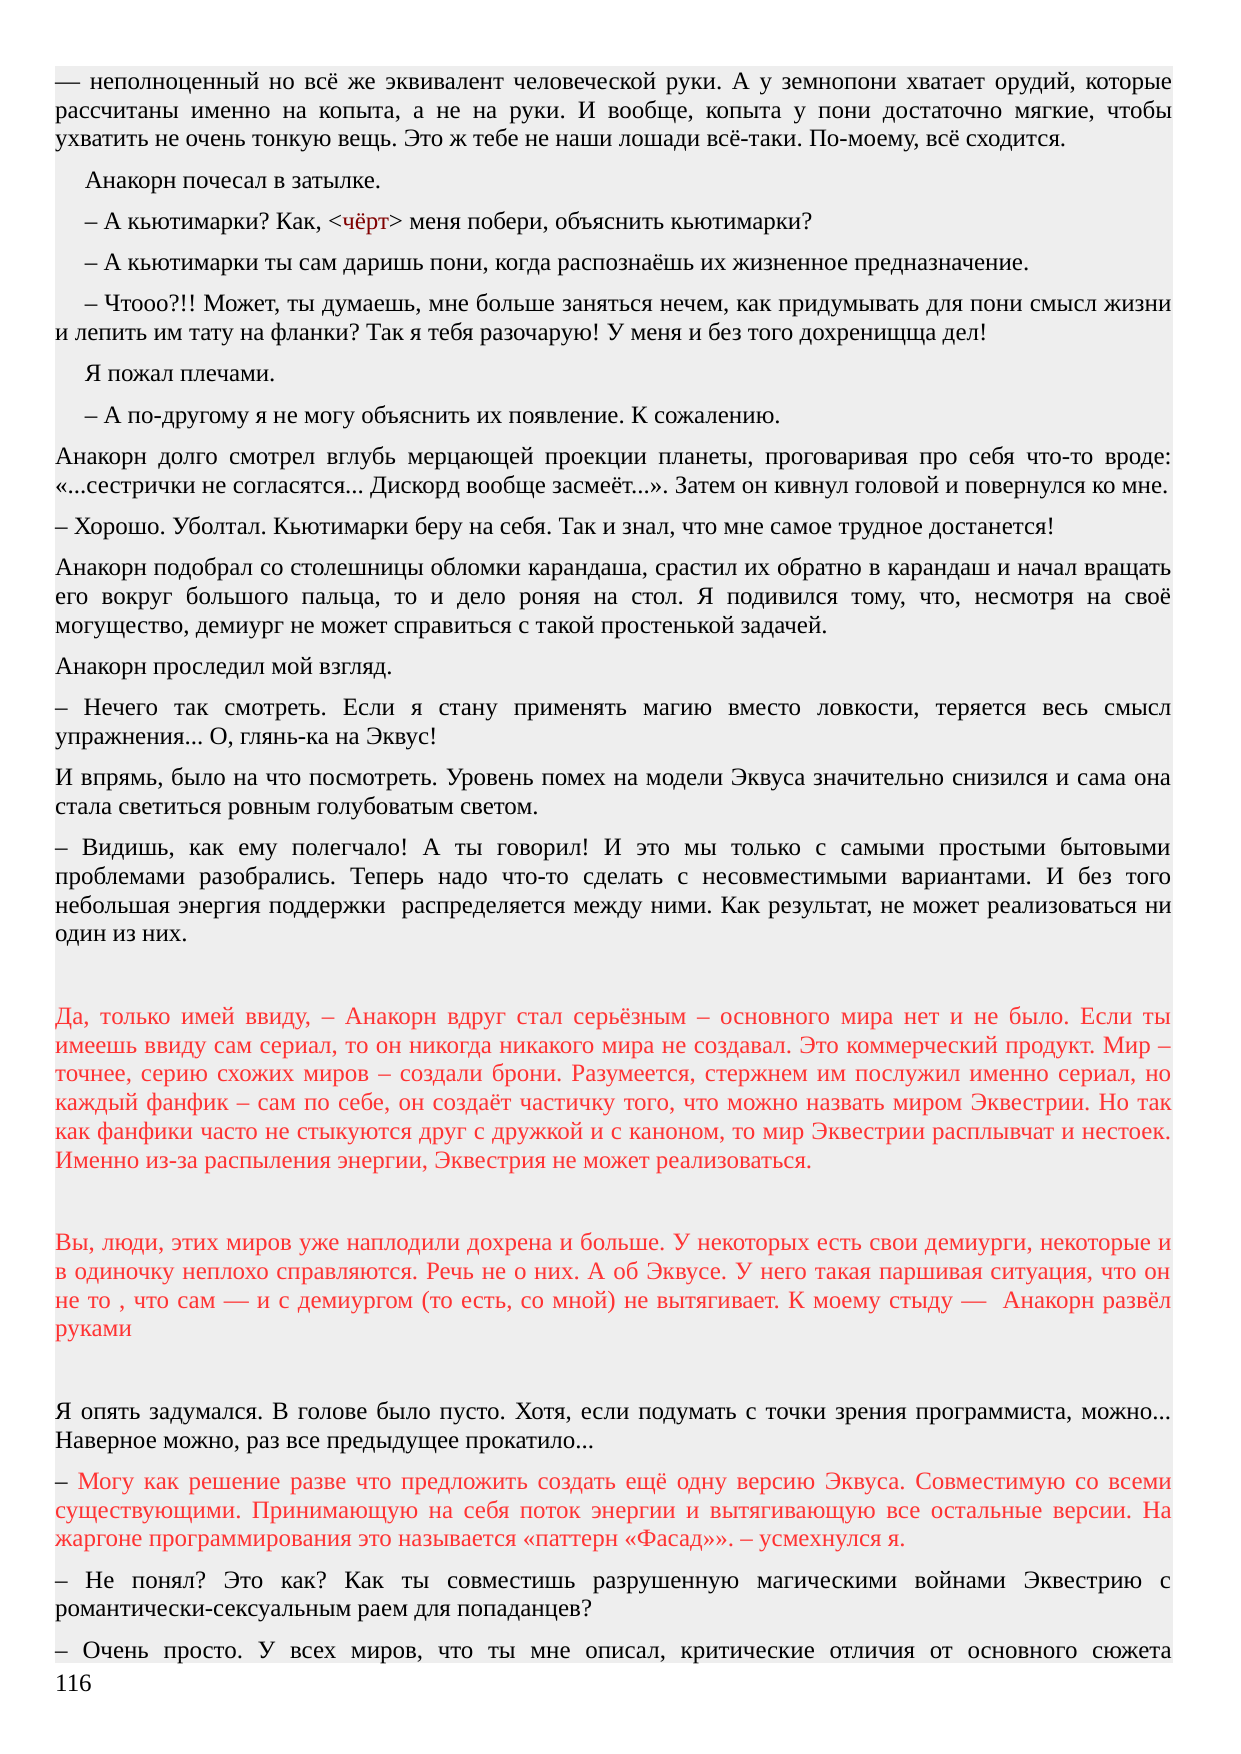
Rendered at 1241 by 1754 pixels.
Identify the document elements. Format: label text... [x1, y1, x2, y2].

text – Нечего так смотреть. Если я стану применять магию вместо ловкости, теряется весь смысл упражнения... О, глянь-ка на Эквус! [55, 692, 1173, 750]
text Я опять задумался. В голове было пусто. Хотя, если подумать с точки зрения программиста, можно... Наверное можно, раз все предыдущее прокатило... [55, 1396, 1173, 1453]
text – Хорошо. Уболтал. Кьютимарки беру на себя. Так и знал, что мне самое трудное достанется! [55, 511, 1173, 540]
text – А по-другому я не могу объяснить их появление. К сожалению. [55, 400, 1173, 428]
text – Не понял? Это как? Как ты совместишь разрушенную магическими войнами Эквестрию с романтически-сексуальным раем для попаданцев? [55, 1565, 1173, 1622]
text Анакорн долго смотрел вглубь мерцающей проекции планеты, проговаривая про себя что-то вроде: «...сестрички не согласятся... Дискорд вообще засмеёт...». Затем он кивнул головой и повернулся ко мне. [55, 441, 1173, 498]
text – Чтооо?!! Может, ты думаешь, мне больше заняться нечем, как придумывать для пони смысл жизни и лепить им тату на фланки? Так я тебя разочарую! У меня и без того дохренищща дел! [55, 288, 1173, 346]
text Анакорн подобрал со столешницы обломки карандаша, срастил их обратно в карандаш и начал вращать его вокруг большого пальца, то и дело роняя на стол. Я подивился тому, что, несмотря на своё могущество, демиург не может справиться с такой простенькой задачей. [55, 552, 1173, 638]
text Да, только имей ввиду, – Анакорн вдруг стал серьёзным – основного мира нет и не было. Если ты имеешь ввиду сам сериал, то он никогда никакого мира не создавал. Это коммерческий продукт. Мир – точнее, серию схожих миров – создали брони. Разумеется, стержнем им послужил именно сериал, но каждый фанфик – сам по себе, он создаёт частичку того, что можно назвать миром Эквестрии. Но так как фанфики часто не стыкуются друг с дружкой и с каноном, то мир Эквестрии расплывчат и нестоек. Именно из-за распыления энергии, Эквестрия не может реализоваться. [55, 1001, 1173, 1173]
text Я пожал плечами. [55, 358, 1173, 387]
text – Могу как решение разве что предложить создать ещё одну версию Эквуса. Совместимую со всеми существующими. Принимающую на себя поток энергии и вытягивающую все остальные версии. На жаргоне программирования это называется «паттерн «Фасад»». – усмехнулся я. [55, 1466, 1173, 1552]
text Анакорн почесал в затылке. [55, 165, 1173, 193]
text – Видишь, как ему полегчало! А ты говорил! И это мы только с самыми простыми бытовыми проблемами разобрались. Теперь надо что-то сделать с несовместимыми вариантами. И без того небольшая энергия поддержки распределяется между ними. Как результат, не может реализоваться ни один из них. [55, 832, 1173, 947]
text – Очень просто. У всех миров, что ты мне описал, критические отличия от основного сюжета [55, 1635, 1173, 1663]
text – А кьютимарки ты сам даришь пони, когда распознаёшь их жизненное предназначение. [55, 247, 1173, 276]
text И впрямь, было на что посмотреть. Уровень помех на модели Эквуса значительно снизился и сама она стала светиться ровным голубоватым светом. [55, 762, 1173, 820]
text Вы, люди, этих миров уже наплодили дохрена и больше. У некоторых есть свои демиурги, некоторые и в одиночку неплохо справляются. Речь не о них. А об Эквусе. У него такая паршивая ситуация, что он не то , что сам — и с демиургом (то есть, со мной) не вытягивает. К моему стыду — Анакорн развёл руками [55, 1227, 1173, 1342]
text — неполноценный но всё же эквивалент человеческой руки. А у земнопони хватает орудий, которые рассчитаны именно на копыта, а не на руки. И вообще, копыта у пони достаточно мягкие, чтобы ухватить не очень тонкую вещь. Это ж тебе не наши лошади всё-таки. По-моему, всё сходится. [55, 66, 1173, 152]
text – А кьютимарки? Как, <чёрт> меня побери, объяснить кьютимарки? [55, 206, 1173, 235]
text Анакорн проследил мой взгляд. [55, 651, 1173, 680]
